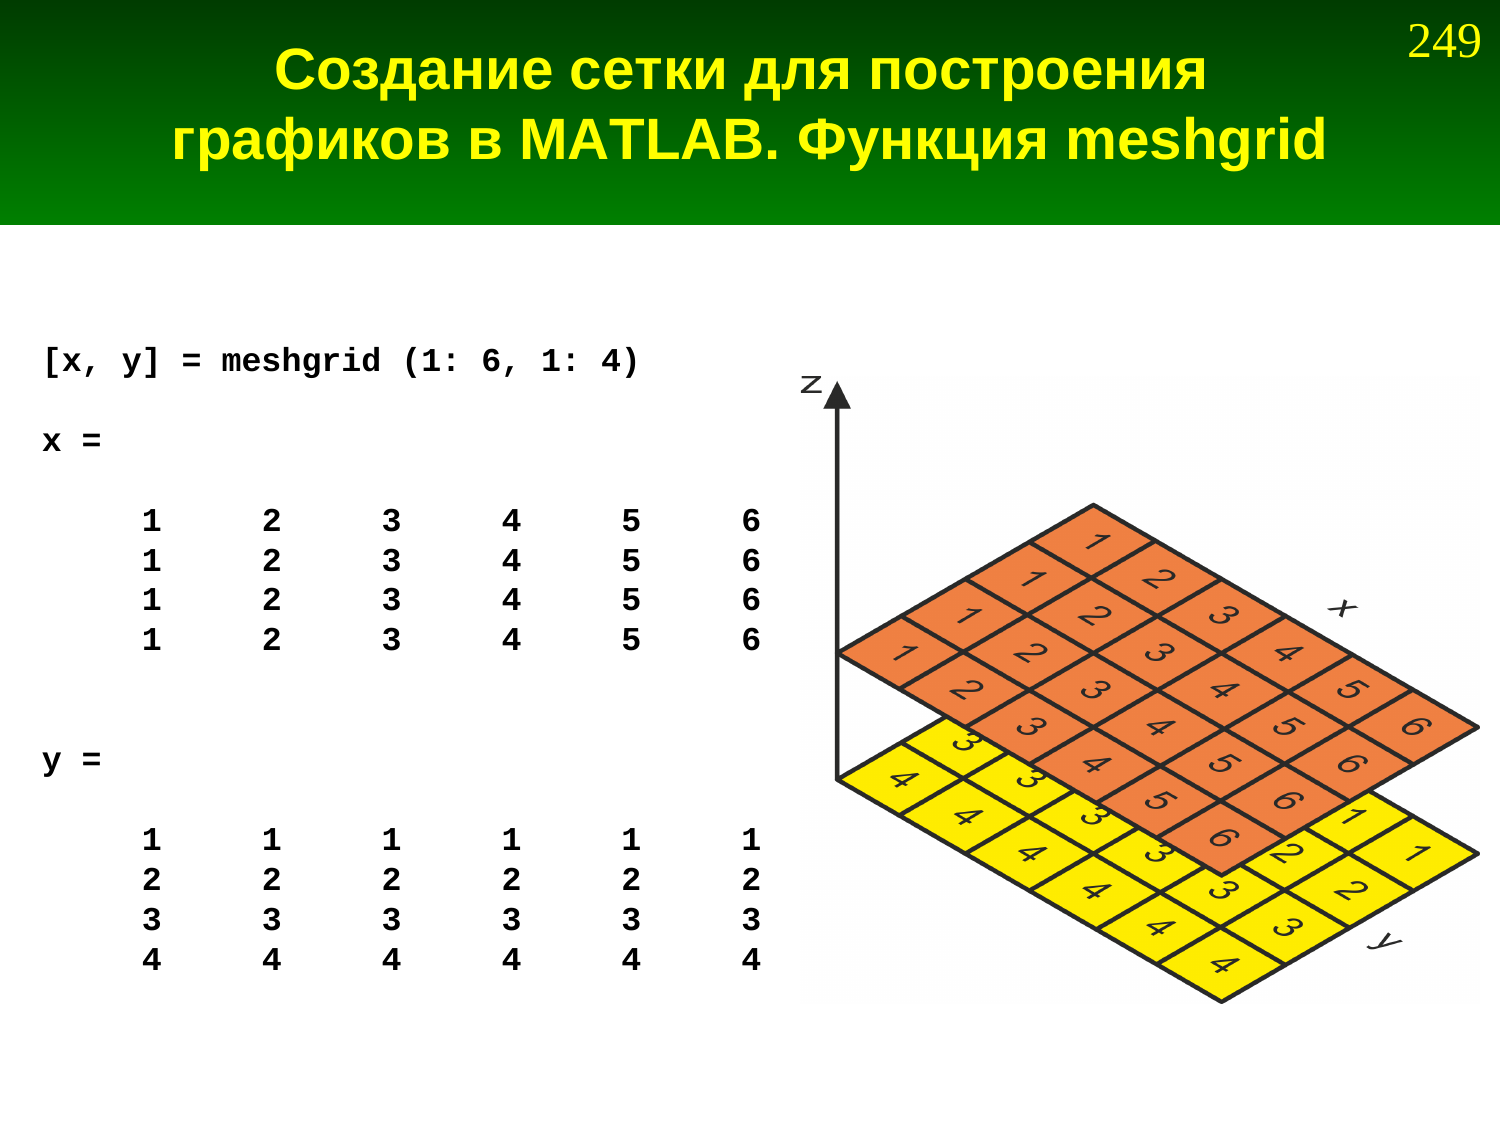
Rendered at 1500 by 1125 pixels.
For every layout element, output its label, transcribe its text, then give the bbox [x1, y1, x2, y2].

text_box [x, y] = meshgrid (1: 6, 1: 4) x = 1 2 3 4 5 6 1 2 3 4 5 6 1 2 3 4 5 6 1 2 3 4 5 6 y = 1 1 1 1 1 1 2 2 2 2 2 2 3 3 3 3 3 3 4 4 4 4 4 4 [27, 330, 782, 985]
title Создание сетки для построения графиков в MATLAB. Функция meshgrid [112, 0, 1388, 214]
picture [800, 376, 1480, 1004]
